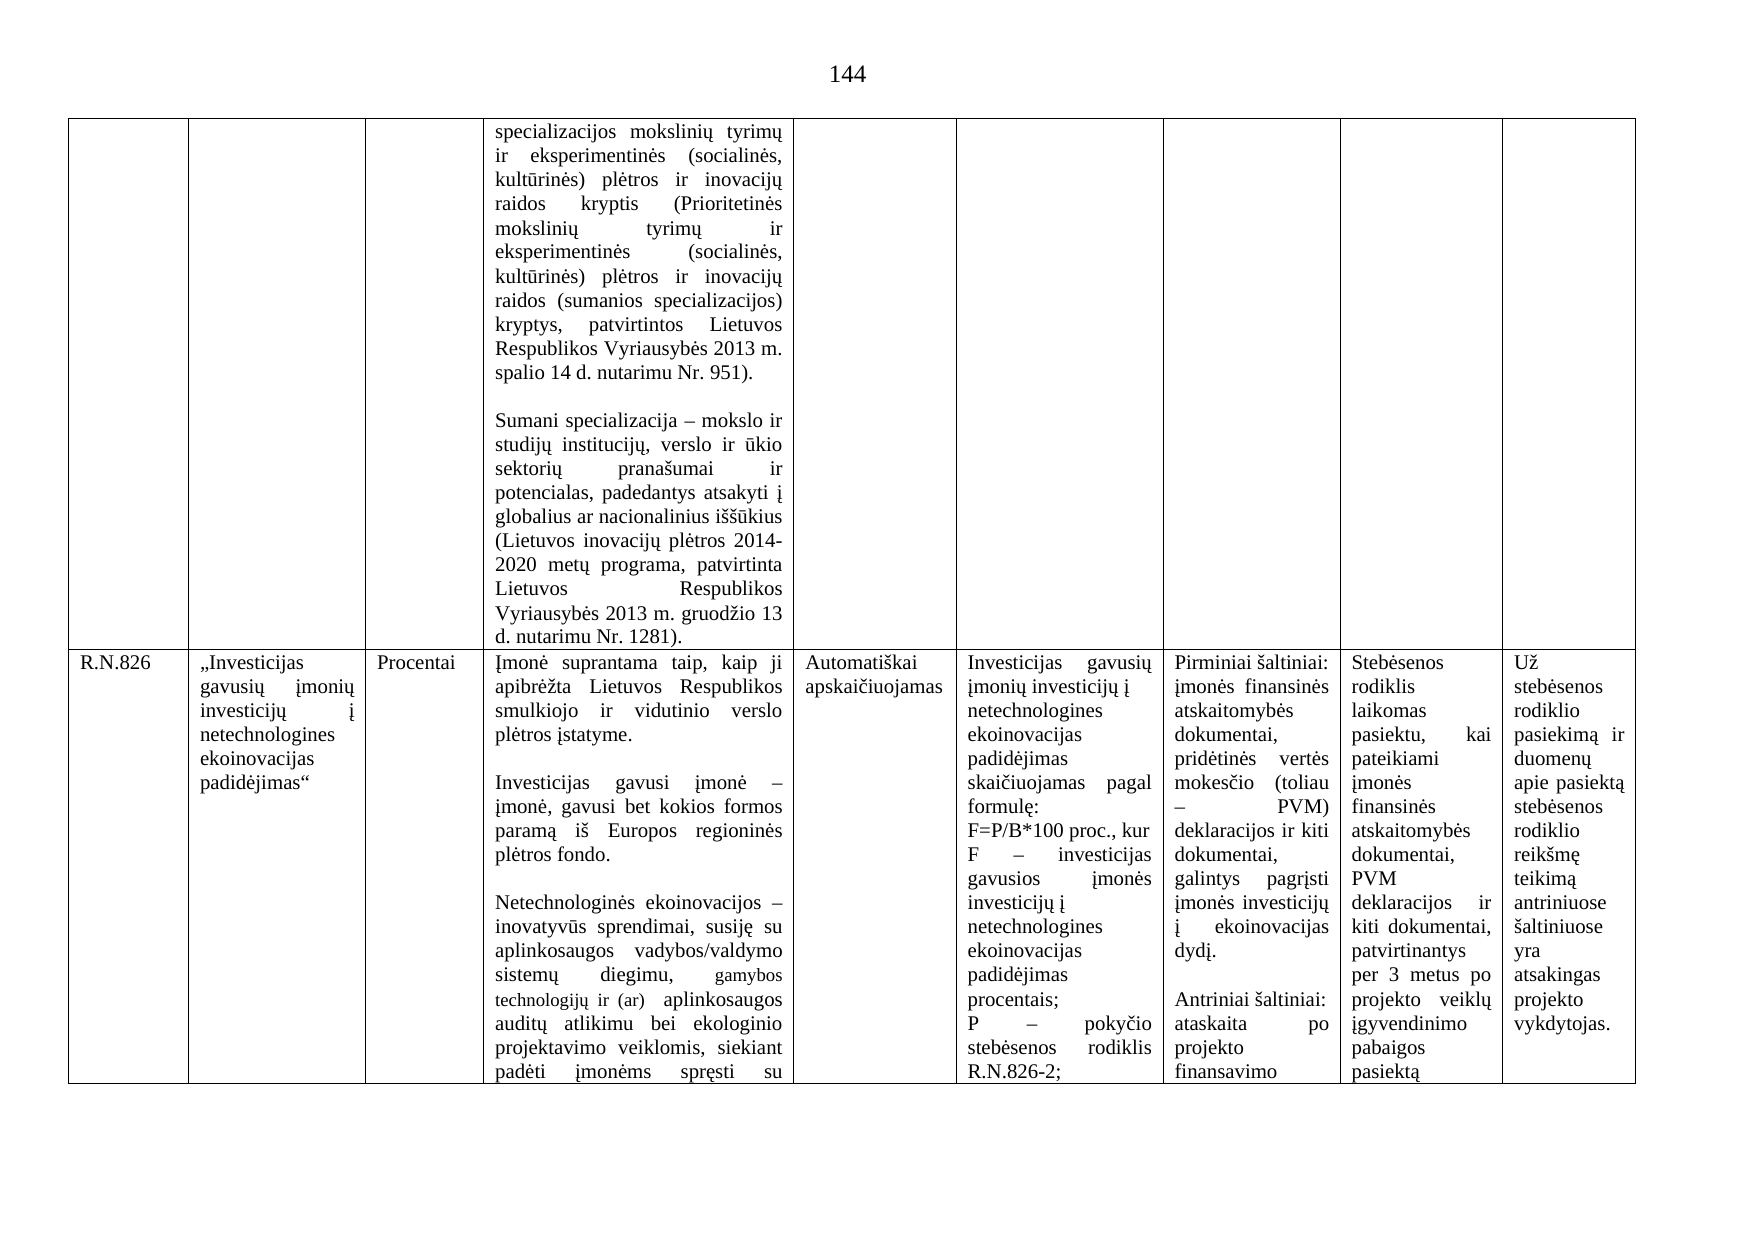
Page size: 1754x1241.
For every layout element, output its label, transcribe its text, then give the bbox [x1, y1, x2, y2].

table_cell [1503, 119, 1635, 648]
table_cell specializacijos mokslinių tyrimų ir eksperimentinės (socialinės, kultūrinės) plėtros ir inovacijų raidos kryptis (Prioritetinės mokslinių tyrimų ir eksperimentinės (socialinės, kultūrinės) plėtros ir inovacijų raidos (sumanios specializacijos) kryptys, patvirtintos Lietuvos Respublikos Vyriausybės 2013 m. spalio 14 d. nutarimu Nr. 951). Sumani specializacija – mokslo ir studijų institucijų, verslo ir ūkio sektorių pranašumai ir potencialas, padedantys atsakyti į globalius ar nacionalinius iššūkius (Lietuvos inovacijų plėtros 2014-2020 metų programa, patvirtinta Lietuvos Respublikos Vyriausybės 2013 m. gruodžio 13 d. nutarimu Nr. 1281). [484, 119, 793, 648]
table_cell Procentai [366, 650, 483, 1083]
table_cell [1164, 119, 1340, 648]
table_cell [69, 119, 188, 648]
table_cell Stebėsenos rodiklis laikomas pasiektu, kai pateikiami įmonės finansinės atskaitomybės dokumentai, PVM deklaracijos ir kiti dokumentai, patvirtinantys per 3 metus po projekto veiklų įgyvendinimo pabaigos pasiektą [1341, 650, 1502, 1083]
table_cell Pirminiai šaltiniai: įmonės finansinės atskaitomybės dokumentai, pridėtinės vertės mokesčio (toliau – PVM) deklaracijos ir kiti dokumentai, galintys pagrįsti įmonės investicijų į ekoinovacijas dydį. Antriniai šaltiniai: ataskaita po projekto finansavimo [1164, 650, 1340, 1083]
table_cell R.N.826 [69, 650, 188, 1083]
table_cell [189, 119, 365, 648]
table_cell Įmonė suprantama taip, kaip ji apibrėžta Lietuvos Respublikos smulkiojo ir vidutinio verslo plėtros įstatyme. Investicijas gavusi įmonė – įmonė, gavusi bet kokios formos paramą iš Europos regioninės plėtros fondo. Netechnologinės ekoinovacijos –inovatyvūs sprendimai, susiję su aplinkosaugos vadybos/valdymo sistemų diegimu, gamybos technologijų ir (ar) aplinkosaugos auditų atlikimu bei ekologinio projektavimo veiklomis, siekiant padėti įmonėms spręsti su [484, 650, 793, 1083]
table_cell Investicijas gavusių įmonių investicijų į netechnologines ekoinovacijas padidėjimas skaičiuojamas pagal formulę: F=P/B*100 proc., kur F – investicijas gavusios įmonės investicijų į netechnologines ekoinovacijas padidėjimas procentais; P – pokyčio stebėsenos rodiklis R.N.826-2; [957, 650, 1163, 1083]
table_cell [1341, 119, 1502, 648]
table_cell [957, 119, 1163, 648]
table_cell Už stebėsenos rodiklio pasiekimą ir duomenų apie pasiektą stebėsenos rodiklio reikšmę teikimą antriniuose šaltiniuose yra atsakingas projekto vykdytojas. [1503, 650, 1635, 1083]
table_cell Automatiškai apskaičiuojamas [794, 650, 956, 1083]
table_cell „Investicijas gavusių įmonių investicijų į netechnologines ekoinovacijas padidėjimas“ [189, 650, 365, 1083]
table_cell [794, 119, 956, 648]
table_cell [366, 119, 483, 648]
